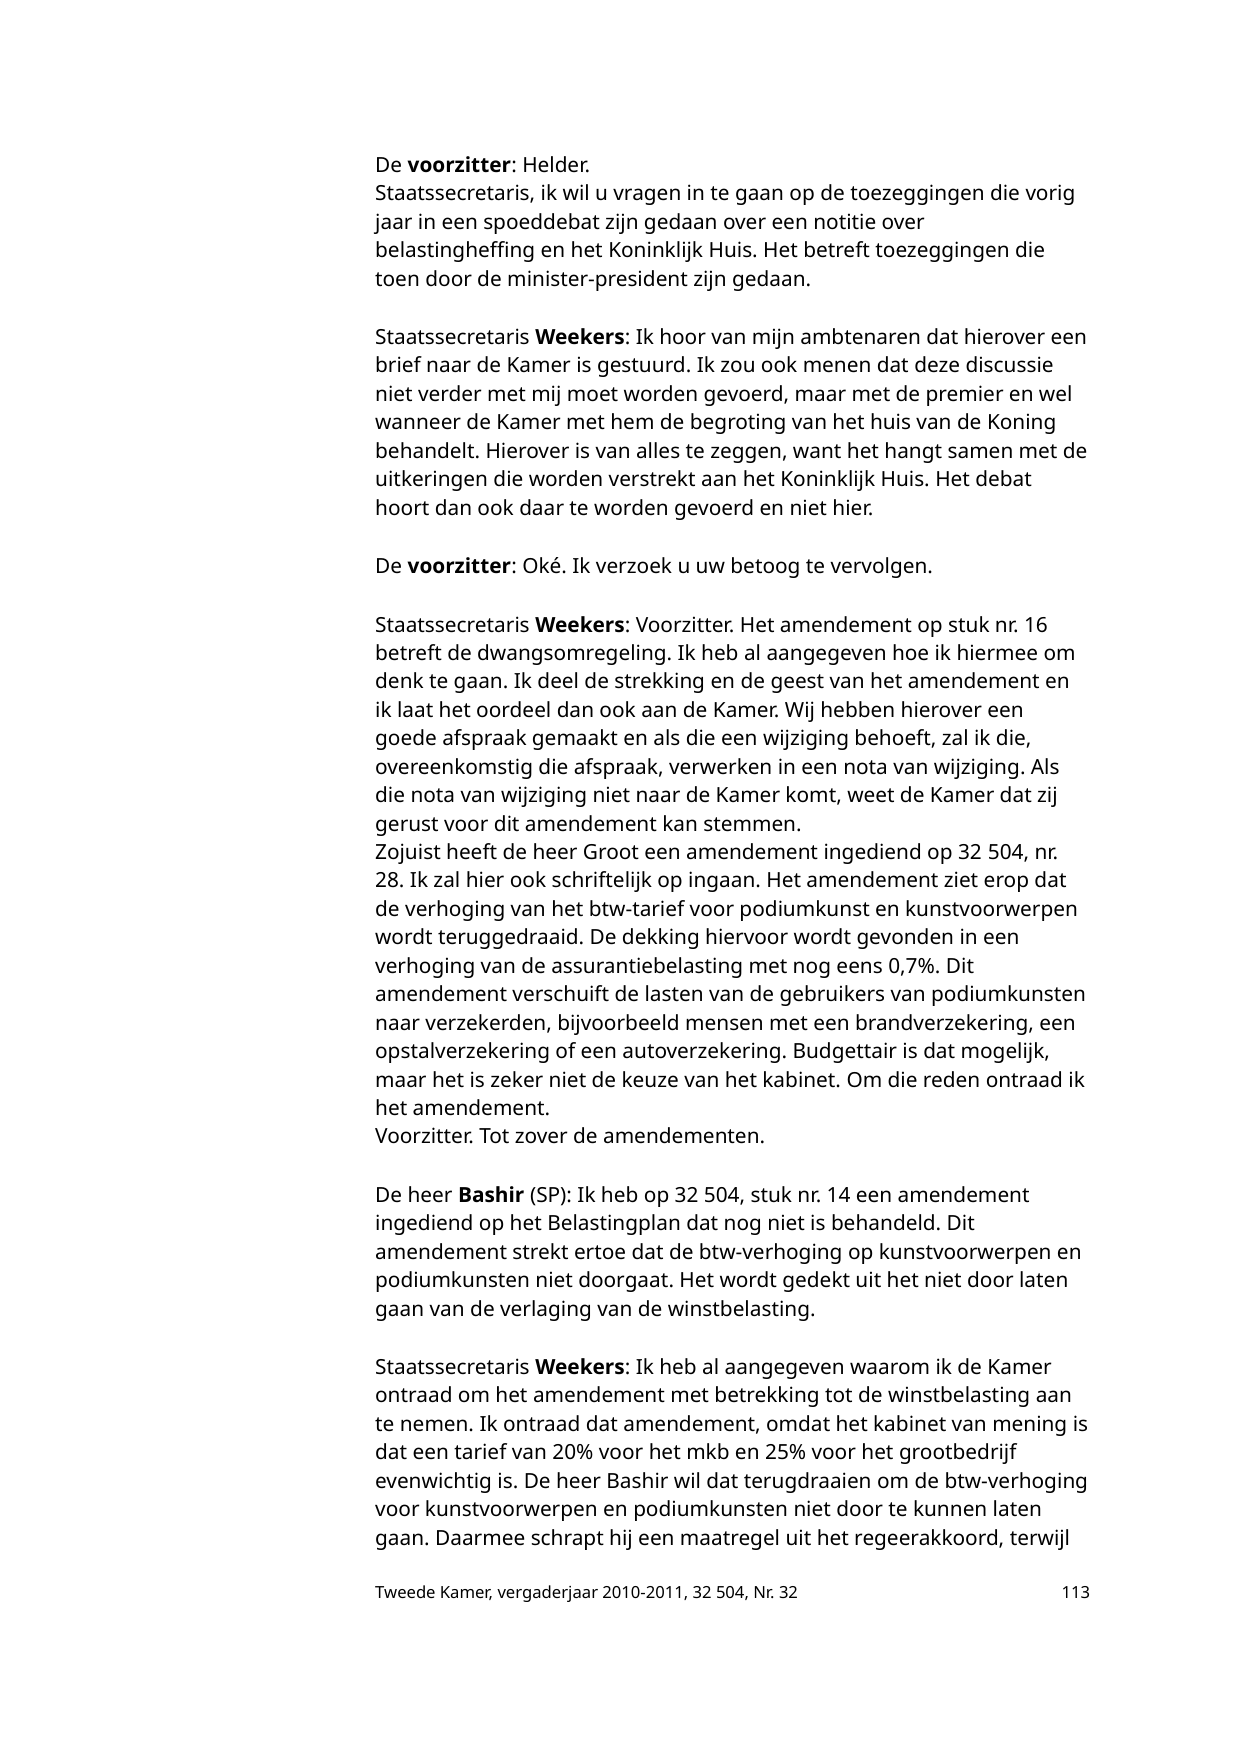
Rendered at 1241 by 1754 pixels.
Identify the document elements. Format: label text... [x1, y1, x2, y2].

text Staatssecretaris Weekers: Voorzitter. Het amendement op stuk nr. 16 betreft de dwangsomregeling. Ik heb al aangegeven hoe ik hiermee om denk te gaan. Ik deel de strekking en de geest van het amendement en ik laat het oordeel dan ook aan de Kamer. Wij hebben hierover een goede afspraak gemaakt en als die een wijziging behoeft, zal ik die, overeenkomstig die afspraak, verwerken in een nota van wijziging. Als die nota van wijziging niet naar de Kamer komt, weet de Kamer dat zij gerust voor dit amendement kan stemmen. [375, 610, 1090, 837]
text De heer Bashir (SP): Ik heb op 32 504, stuk nr. 14 een amendement ingediend op het Belastingplan dat nog niet is behandeld. Dit amendement strekt ertoe dat de btw-verhoging op kunstvoorwerpen en podiumkunsten niet doorgaat. Het wordt gedekt uit het niet door laten gaan van de verlaging van de winstbelasting. [375, 1180, 1090, 1322]
text Voorzitter. Tot zover de amendementen. [375, 1122, 1090, 1150]
text Zojuist heeft de heer Groot een amendement ingediend op 32 504, nr. 28. Ik zal hier ook schriftelijk op ingaan. Het amendement ziet erop dat de verhoging van het btw-tarief voor podiumkunst en kunstvoorwerpen wordt teruggedraaid. De dekking hiervoor wordt gevonden in een verhoging van de assurantiebelasting met nog eens 0,7%. Dit amendement verschuift de lasten van de gebruikers van podiumkunsten naar verzekerden, bijvoorbeeld mensen met een brandverzekering, een opstalverzekering of een autoverzekering. Budgettair is dat mogelijk, maar het is zeker niet de keuze van het kabinet. Om die reden ontraad ik het amendement. [375, 837, 1090, 1122]
text Staatssecretaris, ik wil u vragen in te gaan op de toezeggingen die vorig jaar in een spoeddebat zijn gedaan over een notitie over belastingheffing en het Koninklijk Huis. Het betreft toezeggingen die toen door de minister-president zijn gedaan. [375, 178, 1090, 292]
text Staatssecretaris Weekers: Ik heb al aangegeven waarom ik de Kamer ontraad om het amendement met betrekking tot de winstbelasting aan te nemen. Ik ontraad dat amendement, omdat het kabinet van mening is dat een tarief van 20% voor het mkb en 25% voor het grootbedrijf evenwichtig is. De heer Bashir wil dat terugdraaien om de btw-verhoging voor kunstvoorwerpen en podiumkunsten niet door te kunnen laten gaan. Daarmee schrapt hij een maatregel uit het regeerakkoord, terwijl [375, 1352, 1090, 1551]
text De voorzitter: Oké. Ik verzoek u uw betoog te vervolgen. [375, 551, 1090, 580]
text De voorzitter: Helder. [375, 150, 1090, 178]
text Staatssecretaris Weekers: Ik hoor van mijn ambtenaren dat hierover een brief naar de Kamer is gestuurd. Ik zou ook menen dat deze discussie niet verder met mij moet worden gevoerd, maar met de premier en wel wanneer de Kamer met hem de begroting van het huis van de Koning behandelt. Hierover is van alles te zeggen, want het hangt samen met de uitkeringen die worden verstrekt aan het Koninklijk Huis. Het debat hoort dan ook daar te worden gevoerd en niet hier. [375, 322, 1090, 521]
